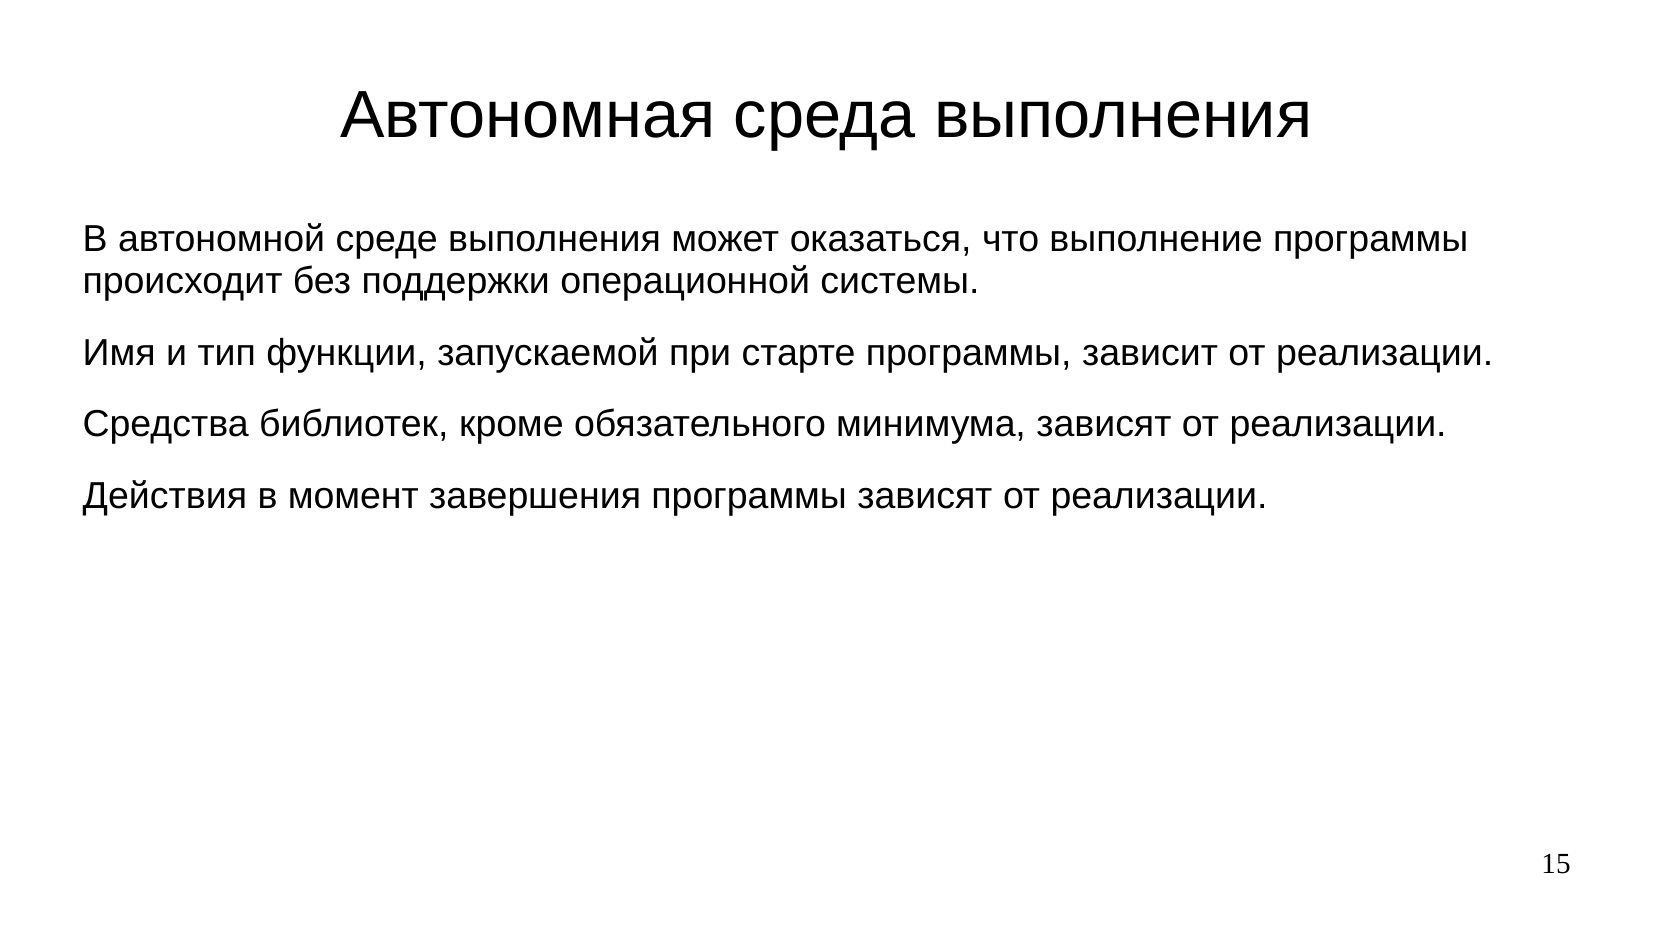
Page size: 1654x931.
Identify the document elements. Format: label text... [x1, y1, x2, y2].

title Автономная среда выполнения [82, 37, 1571, 193]
list В автономной среде выполнения может оказаться, что выполнение программы происходит без поддержки операционной системы. Имя и тип функции, запускаемой при старте программы, зависит от реализации. Средства библиотек, кроме обязательного минимума, зависят от реализации. Действия в момент завершения программы зависят от реализации. [82, 217, 1571, 758]
